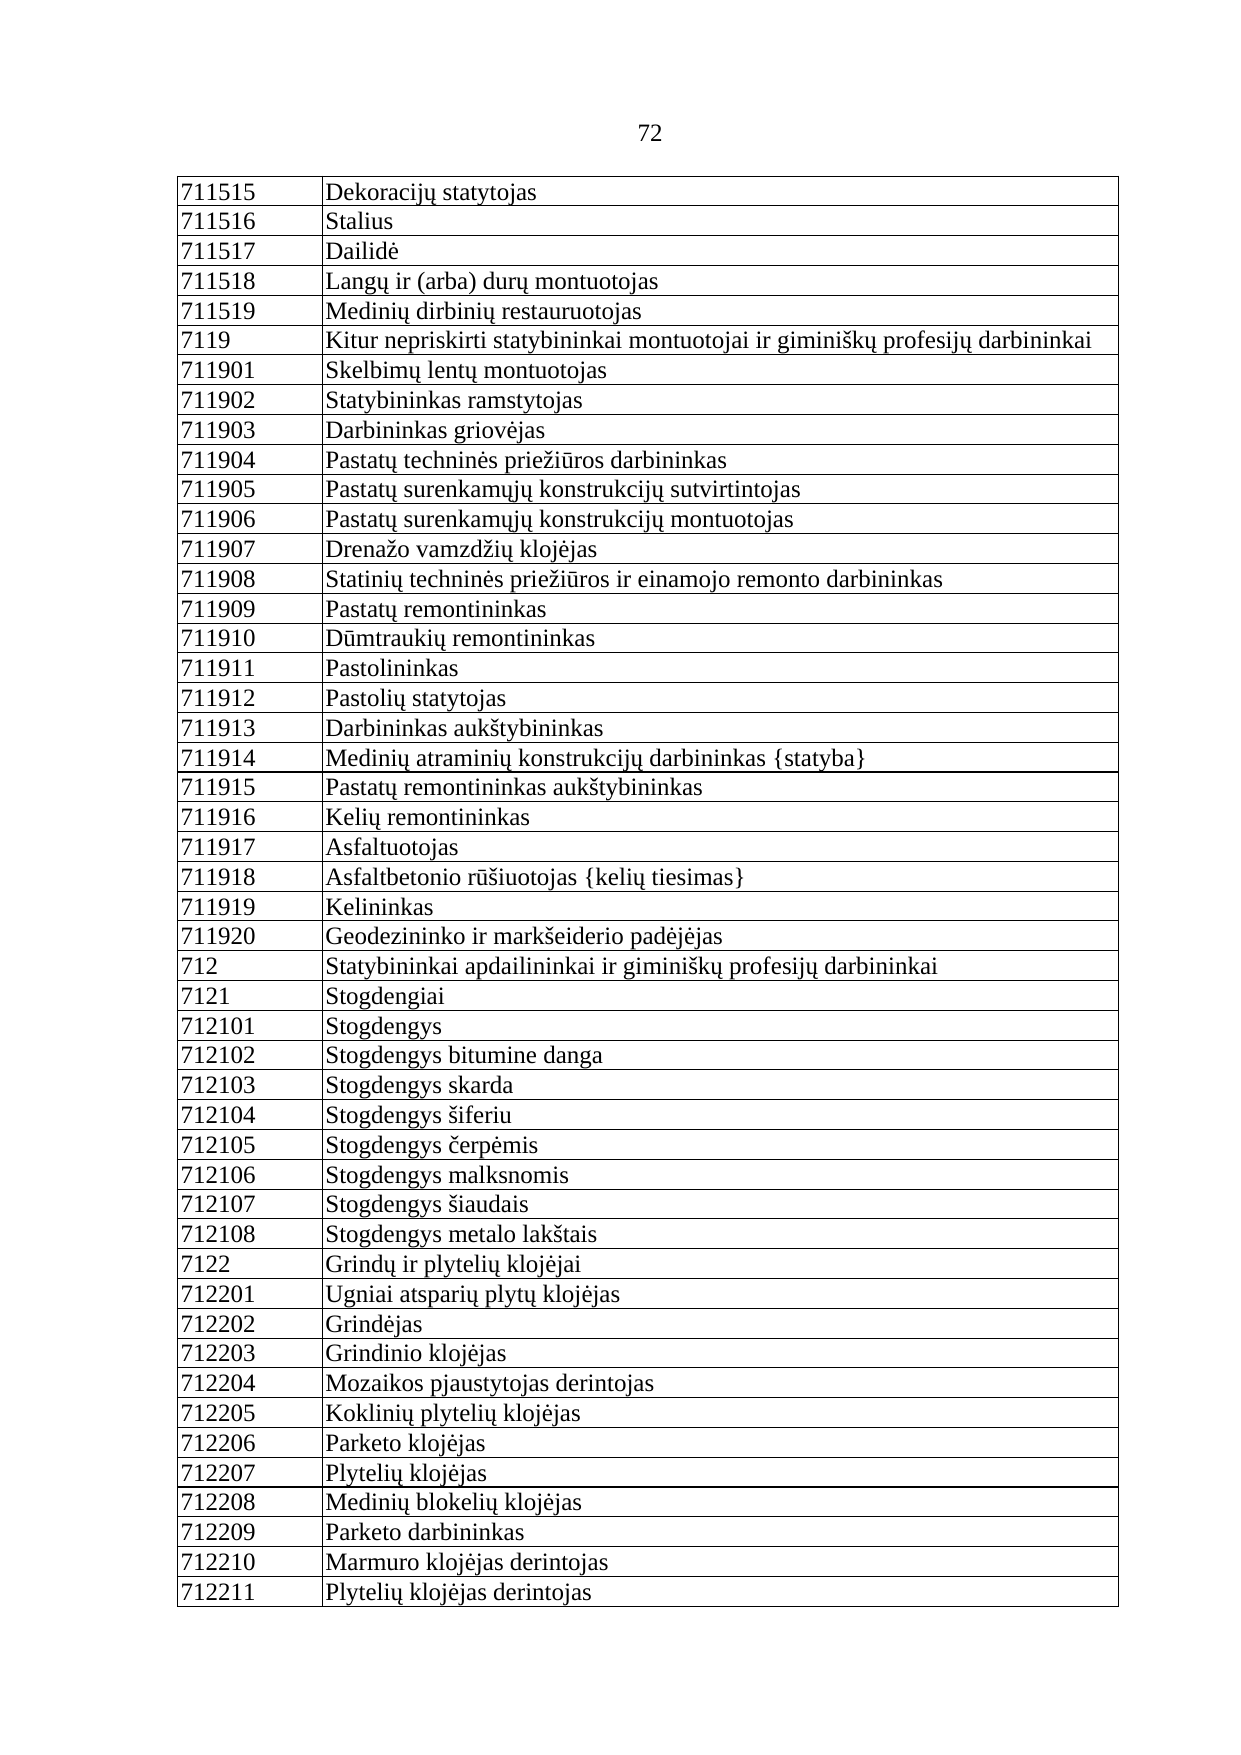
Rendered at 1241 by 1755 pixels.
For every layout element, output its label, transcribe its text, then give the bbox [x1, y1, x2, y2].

table_cell Parketo darbininkas [323, 1517, 1118, 1546]
table_cell 712206 [178, 1428, 322, 1457]
table_cell Statinių techninės priežiūros ir einamojo remonto darbininkas [323, 564, 1118, 593]
table_cell 711915 [178, 773, 322, 801]
table_cell Stogdengys čerpėmis [323, 1130, 1118, 1159]
table_cell Pastolių statytojas [323, 683, 1118, 712]
table_cell Parketo klojėjas [323, 1428, 1118, 1457]
table_cell 711901 [178, 355, 322, 384]
table_cell 711919 [178, 892, 322, 920]
table_cell 7119 [178, 326, 322, 354]
table_cell 712210 [178, 1547, 322, 1576]
table_cell 711911 [178, 653, 322, 682]
table_cell Medinių dirbinių restauruotojas [323, 296, 1118, 324]
table_cell 711917 [178, 832, 322, 861]
table_cell Pastatų surenkamųjų konstrukcijų montuotojas [323, 504, 1118, 533]
table_cell 712108 [178, 1219, 322, 1248]
table_cell Dūmtraukių remontininkas [323, 624, 1118, 652]
table_cell 712106 [178, 1160, 322, 1188]
table_cell Stogdengys malksnomis [323, 1160, 1118, 1188]
table_cell 712102 [178, 1041, 322, 1069]
table_cell Asfaltbetonio rūšiuotojas {kelių tiesimas} [323, 862, 1118, 891]
table_cell 711906 [178, 504, 322, 533]
table_cell Pastatų surenkamųjų konstrukcijų sutvirtintojas [323, 475, 1118, 503]
table_cell 711518 [178, 266, 322, 295]
table_cell 711916 [178, 802, 322, 831]
table_cell Grindų ir plytelių klojėjai [323, 1249, 1118, 1278]
table_cell 712205 [178, 1398, 322, 1427]
table_cell Kitur nepriskirti statybininkai montuotojai ir giminiškų profesijų darbininkai [323, 326, 1118, 354]
table_cell Stogdengys bitumine danga [323, 1041, 1118, 1069]
table_cell 712104 [178, 1100, 322, 1129]
table_cell Stogdengys šiferiu [323, 1100, 1118, 1129]
table_cell 711515 [178, 177, 322, 205]
table_cell Statybininkai apdailininkai ir giminiškų profesijų darbininkai [323, 951, 1118, 980]
table_cell 712207 [178, 1458, 322, 1486]
table_cell Plytelių klojėjas derintojas [323, 1577, 1118, 1606]
table_cell Medinių blokelių klojėjas [323, 1488, 1118, 1516]
table_cell Statybininkas ramstytojas [323, 385, 1118, 414]
table_cell 712105 [178, 1130, 322, 1159]
table_cell Medinių atraminių konstrukcijų darbininkas {statyba} [323, 743, 1118, 771]
table_cell Pastatų techninės priežiūros darbininkas [323, 445, 1118, 473]
table_cell 712203 [178, 1339, 322, 1367]
table_cell 711920 [178, 921, 322, 950]
table_cell 712208 [178, 1488, 322, 1516]
table_cell Skelbimų lentų montuotojas [323, 355, 1118, 384]
table_cell 712101 [178, 1011, 322, 1039]
table_cell 712201 [178, 1279, 322, 1308]
table_cell 712202 [178, 1309, 322, 1337]
table_cell 7122 [178, 1249, 322, 1278]
table_cell Stogdengys šiaudais [323, 1190, 1118, 1218]
table_cell Koklinių plytelių klojėjas [323, 1398, 1118, 1427]
table_cell Marmuro klojėjas derintojas [323, 1547, 1118, 1576]
table_cell 711903 [178, 415, 322, 444]
table_cell Langų ir (arba) durų montuotojas [323, 266, 1118, 295]
table_cell Darbininkas griovėjas [323, 415, 1118, 444]
table_cell 712209 [178, 1517, 322, 1546]
table_cell 711913 [178, 713, 322, 742]
table_cell 712103 [178, 1070, 322, 1099]
table_cell Grindinio klojėjas [323, 1339, 1118, 1367]
table_cell Plytelių klojėjas [323, 1458, 1118, 1486]
table_cell Mozaikos pjaustytojas derintojas [323, 1368, 1118, 1397]
table_cell Dekoracijų statytojas [323, 177, 1118, 205]
table_cell 711914 [178, 743, 322, 771]
table_cell Stogdengys [323, 1011, 1118, 1039]
table_cell 711519 [178, 296, 322, 324]
table_cell 711905 [178, 475, 322, 503]
table_cell 711918 [178, 862, 322, 891]
table_cell Geodezininko ir markšeiderio padėjėjas [323, 921, 1118, 950]
table_cell 711908 [178, 564, 322, 593]
table_cell Pastolininkas [323, 653, 1118, 682]
table_cell 711907 [178, 534, 322, 563]
table_cell Grindėjas [323, 1309, 1118, 1337]
table_cell Stogdengiai [323, 981, 1118, 1010]
table_cell 711516 [178, 206, 322, 235]
table_cell 711909 [178, 594, 322, 622]
table_cell Ugniai atsparių plytų klojėjas [323, 1279, 1118, 1308]
table_cell 711517 [178, 236, 322, 265]
table_cell 7121 [178, 981, 322, 1010]
table_cell Pastatų remontininkas aukštybininkas [323, 773, 1118, 801]
table_cell 711912 [178, 683, 322, 712]
table_cell Stogdengys skarda [323, 1070, 1118, 1099]
table_cell Darbininkas aukštybininkas [323, 713, 1118, 742]
table_cell Kelių remontininkas [323, 802, 1118, 831]
table_cell Dailidė [323, 236, 1118, 265]
table_cell 712211 [178, 1577, 322, 1606]
table_cell 711902 [178, 385, 322, 414]
table_cell 712 [178, 951, 322, 980]
table_cell Drenažo vamzdžių klojėjas [323, 534, 1118, 563]
table_cell Stalius [323, 206, 1118, 235]
table_cell 712107 [178, 1190, 322, 1218]
table_cell Kelininkas [323, 892, 1118, 920]
table_cell Asfaltuotojas [323, 832, 1118, 861]
table_cell Pastatų remontininkas [323, 594, 1118, 622]
table_cell 712204 [178, 1368, 322, 1397]
table_cell 711910 [178, 624, 322, 652]
table_cell Stogdengys metalo lakštais [323, 1219, 1118, 1248]
table_cell 711904 [178, 445, 322, 473]
